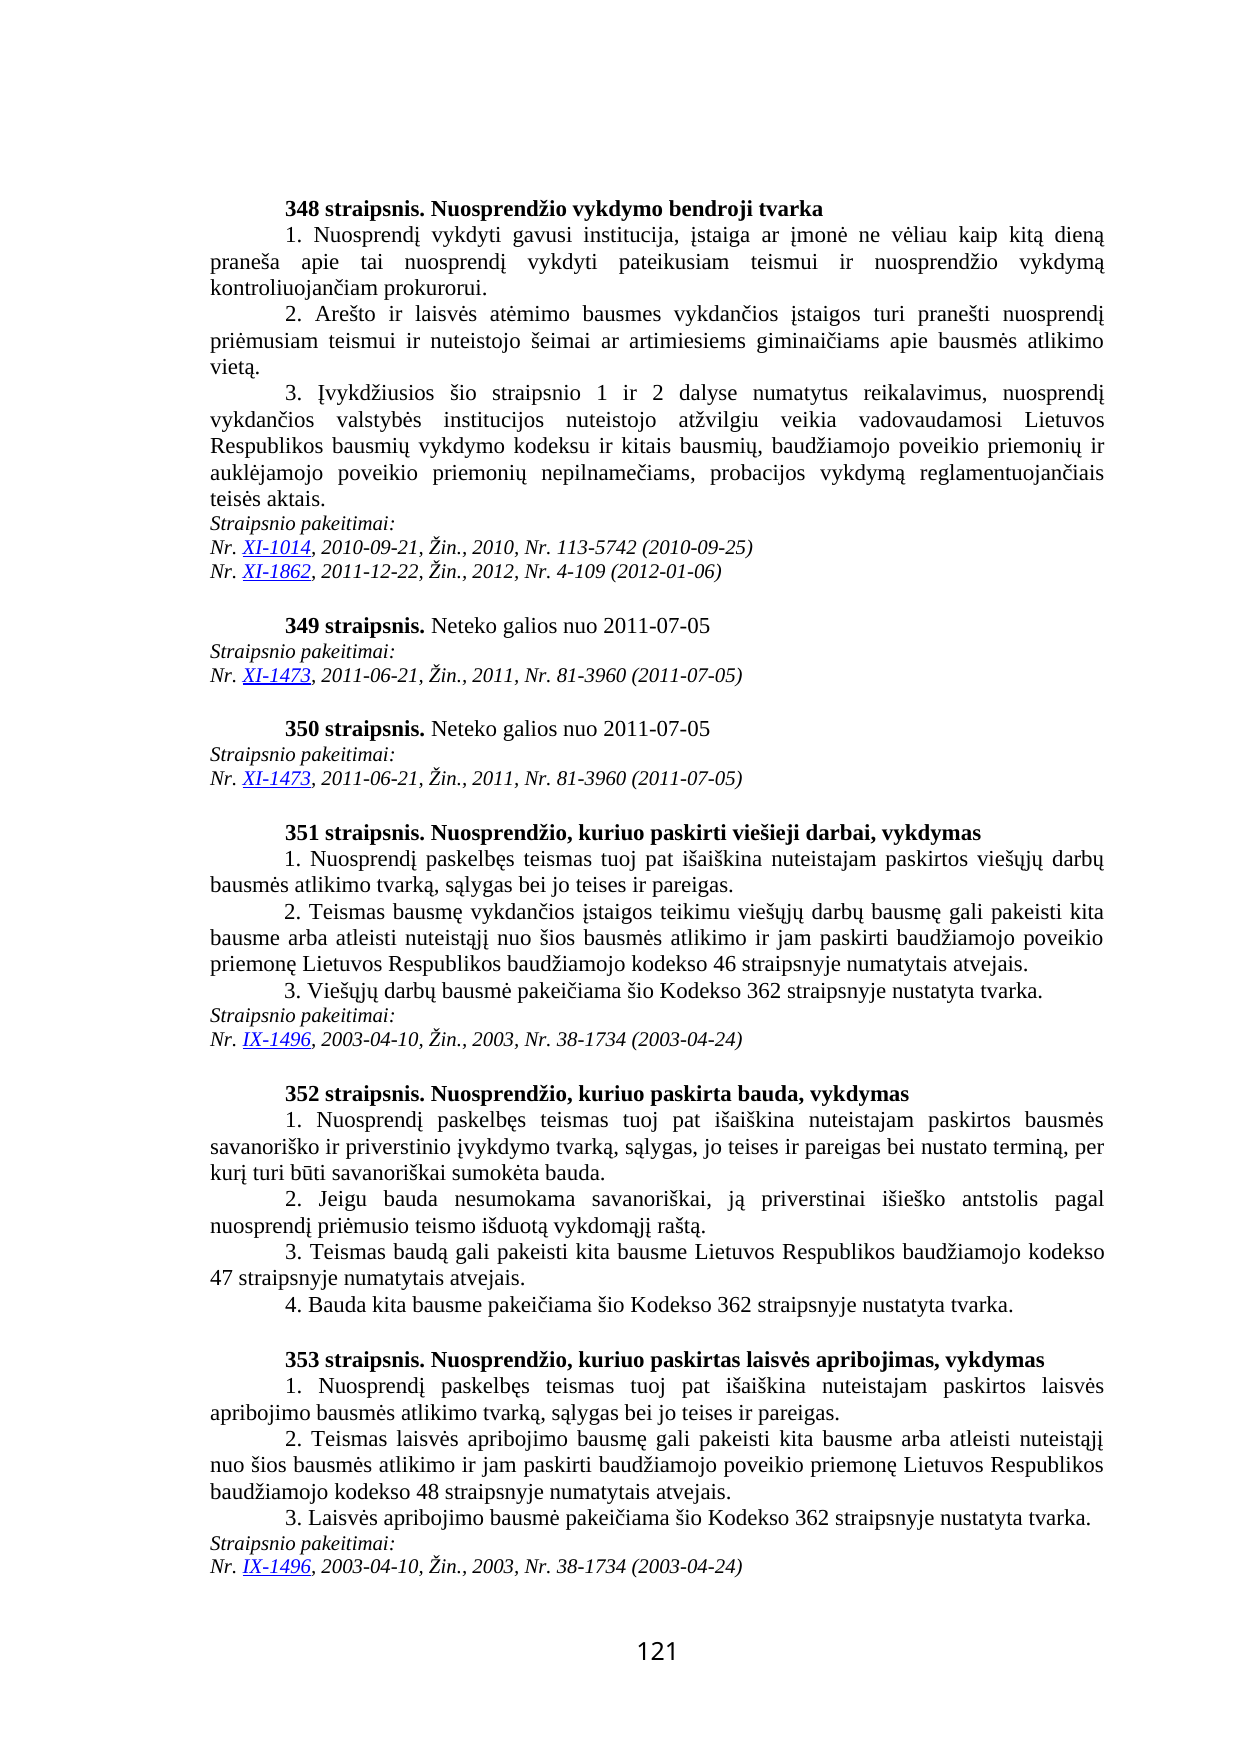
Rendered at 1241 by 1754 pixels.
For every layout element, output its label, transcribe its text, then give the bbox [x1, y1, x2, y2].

text Nr. XI-1014, 2010-09-21, Žin., 2010, Nr. 113-5742 (2010-09-25) [210, 535, 1106, 559]
text Straipsnio pakeitimai: [210, 638, 1106, 663]
text 3. Įvykdžiusios šio straipsnio 1 ir 2 dalyse numatytus reikalavimus, nuosprendį vykdančios valstybės institucijos nuteistojo atžvilgiu veikia vadovaudamosi Lietuvos Respublikos bausmių vykdymo kodeksu ir kitais bausmių, baudžiamojo poveikio priemonių ir auklėjamojo poveikio priemonių nepilnamečiams, probacijos vykdymą reglamentuojančiais teisės aktais. [210, 379, 1106, 511]
text 1. Nuosprendį paskelbęs teismas tuoj pat išaiškina nuteistajam paskirtos bausmės savanoriško ir priverstinio įvykdymo tvarką, sąlygas, jo teises ir pareigas bei nustato terminą, per kurį turi būti savanoriškai sumokėta bauda. [210, 1106, 1106, 1185]
text 1. Nuosprendį paskelbęs teismas tuoj pat išaiškina nuteistajam paskirtos viešųjų darbų bausmės atlikimo tvarką, sąlygas bei jo teises ir pareigas. [210, 845, 1106, 898]
text 349 straipsnis. Neteko galios nuo 2011-07-05 [210, 612, 1106, 638]
text 2. Teismas laisvės apribojimo bausmę gali pakeisti kita bausme arba atleisti nuteistąjį nuo šios bausmės atlikimo ir jam paskirti baudžiamojo poveikio priemonę Lietuvos Respublikos baudžiamojo kodekso 48 straipsnyje numatytais atvejais. [210, 1425, 1106, 1504]
text Nr. XI-1473, 2011-06-21, Žin., 2011, Nr. 81-3960 (2011-07-05) [210, 663, 1106, 687]
text 2. Teismas bausmę vykdančios įstaigos teikimu viešųjų darbų bausmę gali pakeisti kita bausme arba atleisti nuteistąjį nuo šios bausmės atlikimo ir jam paskirti baudžiamojo poveikio priemonę Lietuvos Respublikos baudžiamojo kodekso 46 straipsnyje numatytais atvejais. [210, 898, 1106, 977]
text 350 straipsnis. Neteko galios nuo 2011-07-05 [210, 715, 1106, 742]
text 2. Jeigu bauda nesumokama savanoriškai, ją priverstinai išieško antstolis pagal nuosprendį priėmusio teismo išduotą vykdomąjį raštą. [210, 1185, 1106, 1238]
text Straipsnio pakeitimai: [210, 1530, 1106, 1554]
text Nr. IX-1496, 2003-04-10, Žin., 2003, Nr. 38-1734 (2003-04-24) [210, 1554, 1106, 1578]
text 1. Nuosprendį paskelbęs teismas tuoj pat išaiškina nuteistajam paskirtos laisvės apribojimo bausmės atlikimo tvarką, sąlygas bei jo teises ir pareigas. [210, 1372, 1106, 1425]
text 3. Teismas baudą gali pakeisti kita bausme Lietuvos Respublikos baudžiamojo kodekso 47 straipsnyje numatytais atvejais. [210, 1238, 1106, 1291]
text Nr. XI-1473, 2011-06-21, Žin., 2011, Nr. 81-3960 (2011-07-05) [210, 766, 1106, 790]
text Nr. IX-1496, 2003-04-10, Žin., 2003, Nr. 38-1734 (2003-04-24) [210, 1027, 1106, 1051]
text Straipsnio pakeitimai: [210, 1003, 1106, 1027]
text 351 straipsnis. Nuosprendžio, kuriuo paskirti viešieji darbai, vykdymas [210, 819, 1106, 845]
text Straipsnio pakeitimai: [210, 511, 1106, 535]
text Straipsnio pakeitimai: [210, 742, 1106, 766]
text 3. Viešųjų darbų bausmė pakeičiama šio Kodekso 362 straipsnyje nustatyta tvarka. [210, 977, 1106, 1003]
text 353 straipsnis. Nuosprendžio, kuriuo paskirtas laisvės apribojimas, vykdymas [285, 1346, 1106, 1372]
text Nr. XI-1862, 2011-12-22, Žin., 2012, Nr. 4-109 (2012-01-06) [210, 559, 1106, 583]
text 3. Laisvės apribojimo bausmė pakeičiama šio Kodekso 362 straipsnyje nustatyta tvarka. [210, 1504, 1106, 1530]
text 1. Nuosprendį vykdyti gavusi institucija, įstaiga ar įmonė ne vėliau kaip kitą dieną praneša apie tai nuosprendį vykdyti pateikusiam teismui ir nuosprendžio vykdymą kontroliuojančiam prokurorui. [210, 221, 1106, 300]
text 352 straipsnis. Nuosprendžio, kuriuo paskirta bauda, vykdymas [210, 1080, 1106, 1106]
text 2. Arešto ir laisvės atėmimo bausmes vykdančios įstaigos turi pranešti nuosprendį priėmusiam teismui ir nuteistojo šeimai ar artimiesiems giminaičiams apie bausmės atlikimo vietą. [210, 300, 1106, 379]
text 4. Bauda kita bausme pakeičiama šio Kodekso 362 straipsnyje nustatyta tvarka. [210, 1291, 1106, 1317]
text 348 straipsnis. Nuosprendžio vykdymo bendroji tvarka [210, 195, 1106, 221]
